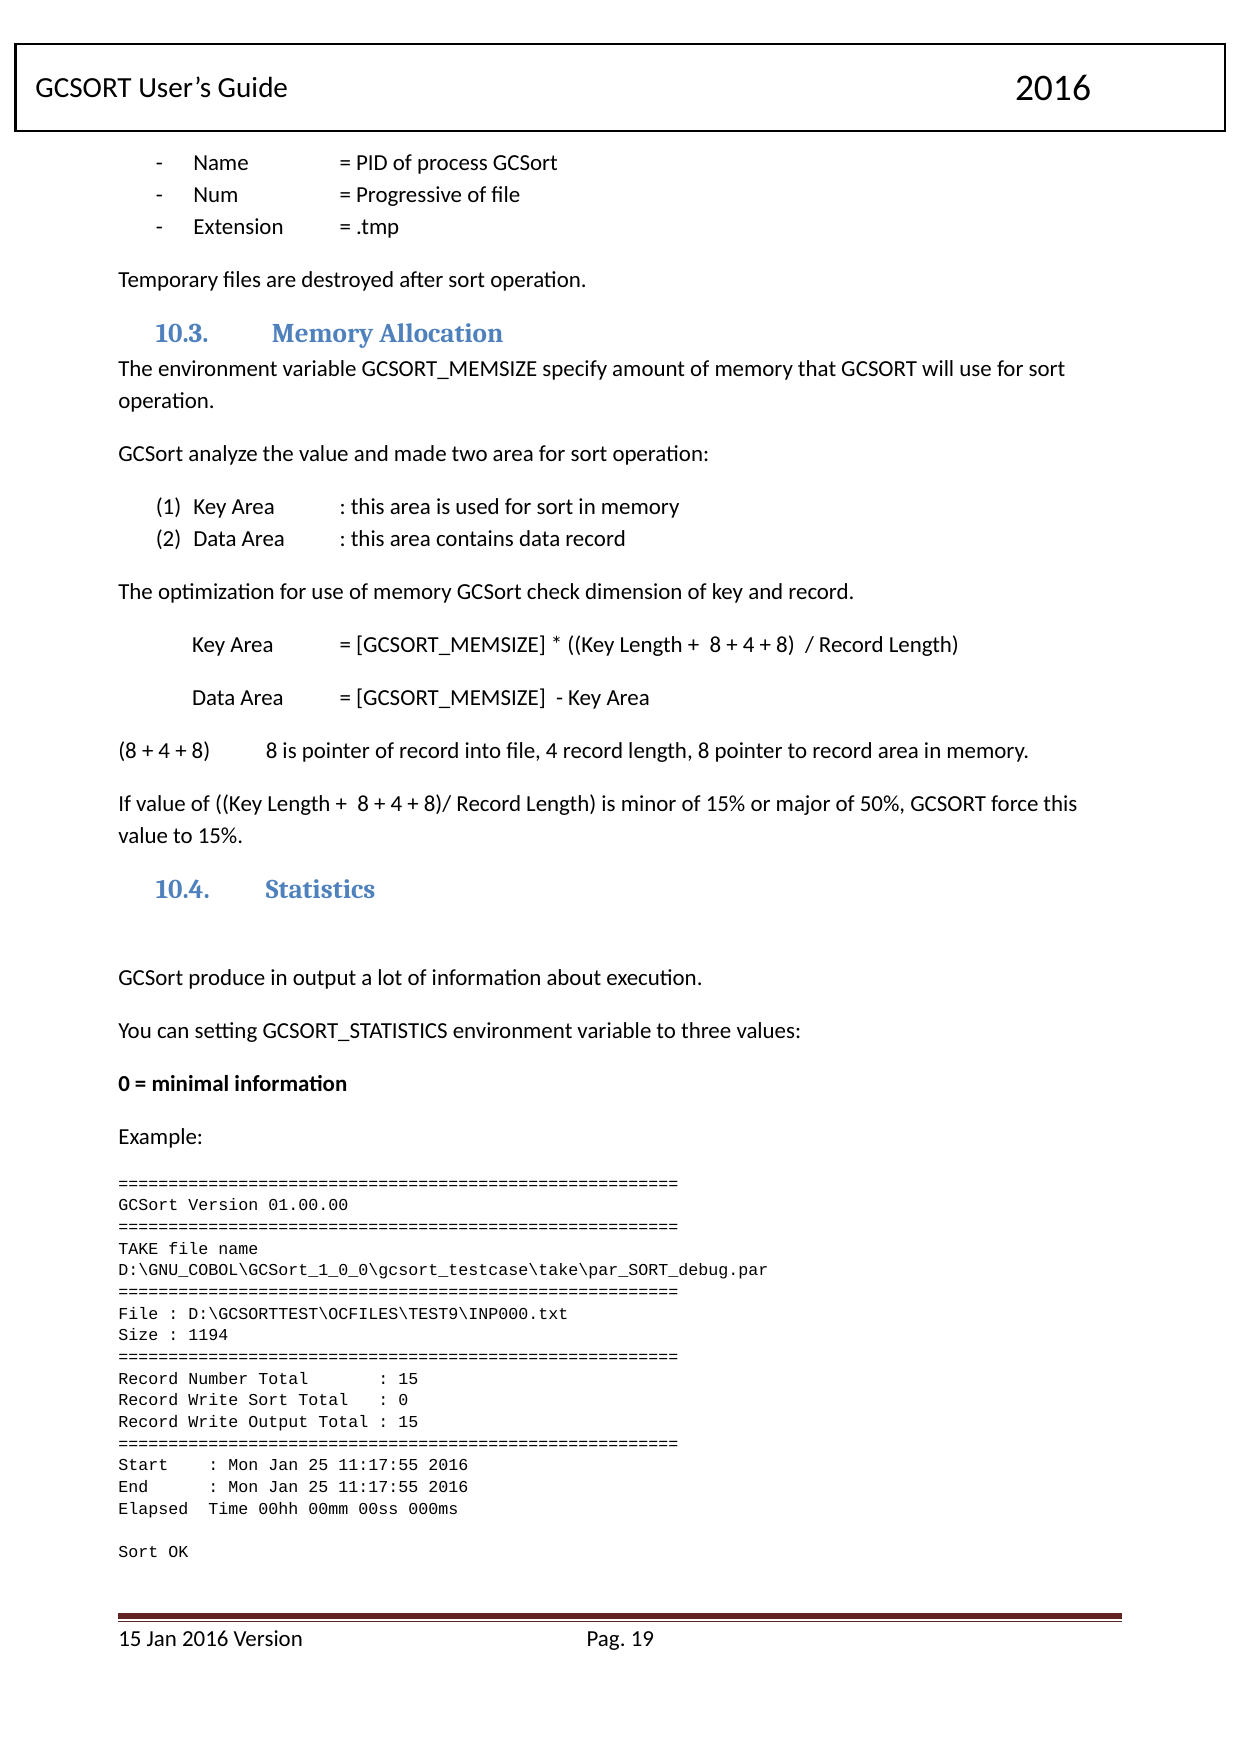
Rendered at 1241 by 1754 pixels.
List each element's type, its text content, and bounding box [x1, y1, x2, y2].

text You can setting GCSORT_STATISTICS environment variable to three values: [118, 1016, 1122, 1044]
text Temporary files are destroyed after sort operation. [118, 265, 1122, 293]
text GCSort Version 01.00.00 [118, 1197, 1122, 1216]
text ======================================================== [118, 1435, 1122, 1454]
text (8 + 4 + 8) 8 is pointer of record into file, 4 record length, 8 pointer to record area in memory. [118, 736, 1122, 764]
text ======================================================== [118, 1219, 1122, 1237]
subtitle Memory Allocation [156, 318, 1122, 349]
text GCSort produce in output a lot of information about execution. [118, 963, 1122, 991]
text ======================================================== [118, 1175, 1122, 1194]
text 0 = minimal information [118, 1069, 1122, 1097]
text Record Write Output Total : 15 [118, 1414, 1122, 1432]
text Data Area = [GCSORT_MEMSIZE] - Key Area [118, 683, 1122, 711]
text ======================================================== [118, 1349, 1122, 1367]
text Example: [118, 1122, 1122, 1150]
list Name = PID of process GCSort [156, 148, 1122, 176]
text Key Area = [GCSORT_MEMSIZE] * ((Key Length + 8 + 4 + 8) / Record Length) [118, 630, 1122, 658]
text Start : Mon Jan 25 11:17:55 2016 [118, 1457, 1122, 1476]
list Extension = .tmp [156, 212, 1122, 240]
text The environment variable GCSORT_MEMSIZE specify amount of memory that GCSORT will use for sort operation. [118, 354, 1122, 414]
list Data Area : this area contains data record [156, 524, 1122, 552]
text The optimization for use of memory GCSort check dimension of key and record. [118, 577, 1122, 605]
text End : Mon Jan 25 11:17:55 2016 [118, 1479, 1122, 1497]
text TAKE file name [118, 1240, 1122, 1259]
text Elapsed Time 00hh 00mm 00ss 000ms [118, 1500, 1122, 1519]
text Record Number Total : 15 [118, 1370, 1122, 1389]
text D:\GNU_COBOL\GCSort_1_0_0\gcsort_testcase\take\par_SORT_debug.par [118, 1262, 1122, 1281]
text Sort OK [118, 1544, 1122, 1562]
list Key Area : this area is used for sort in memory [156, 492, 1122, 520]
text GCSort analyze the value and made two area for sort operation: [118, 439, 1122, 467]
text Size : 1194 [118, 1327, 1122, 1346]
list Num = Progressive of file [156, 180, 1122, 208]
text Record Write Sort Total : 0 [118, 1392, 1122, 1411]
subtitle Statistics [156, 874, 1122, 906]
text File : D:\GCSORTTEST\OCFILES\TEST9\INP000.txt [118, 1305, 1122, 1324]
text ======================================================== [118, 1284, 1122, 1302]
text If value of ((Key Length + 8 + 4 + 8)/ Record Length) is minor of 15% or major of 50%, GCSORT force this value to 15%. [118, 789, 1122, 849]
